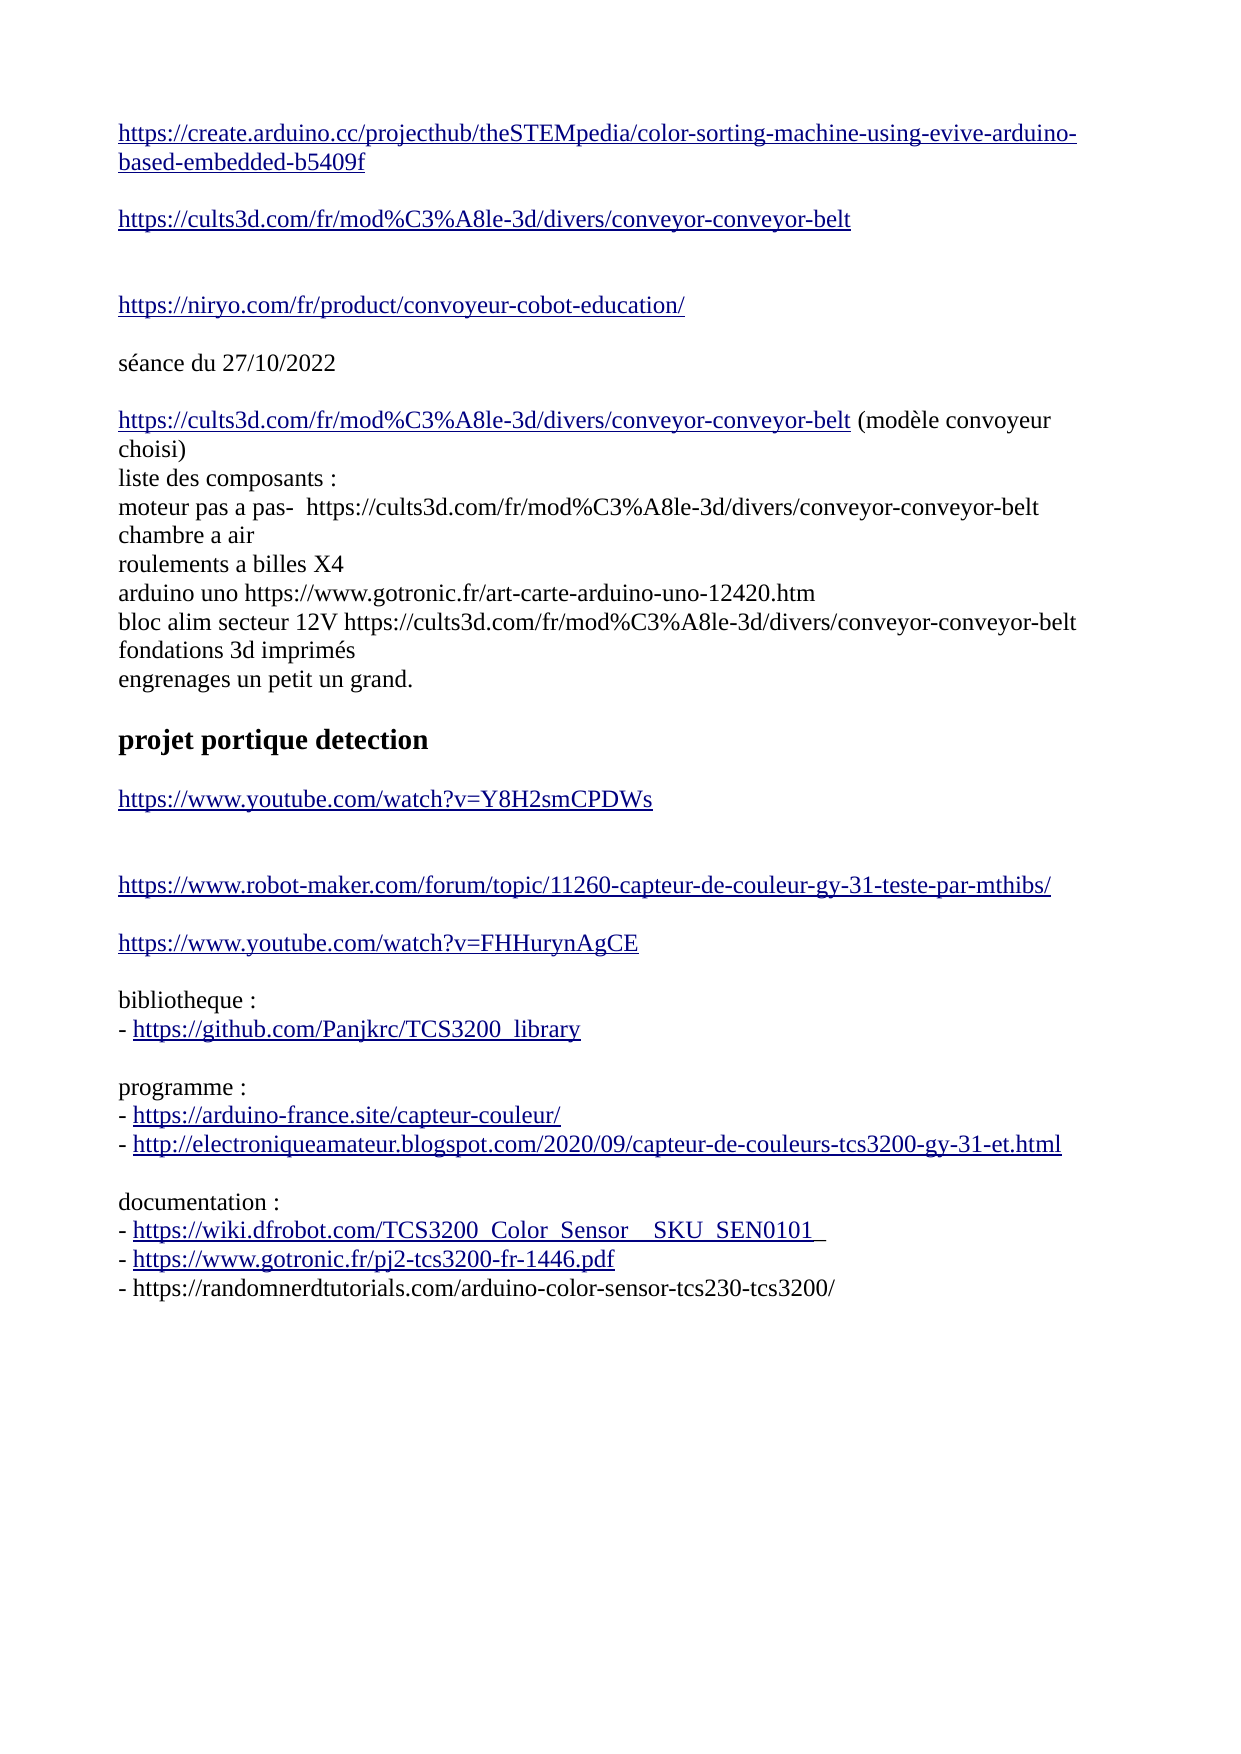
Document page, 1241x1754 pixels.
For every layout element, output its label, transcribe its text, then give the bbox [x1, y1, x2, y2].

text - http://electroniqueamateur.blogspot.com/2020/09/capteur-de-couleurs-tcs3200-gy-31-et.html [118, 1129, 1122, 1158]
text - https://randomnerdtutorials.com/arduino-color-sensor-tcs230-tcs3200/ [118, 1273, 1122, 1302]
text roulements a billes X4 [118, 549, 1122, 578]
text - https://github.com/Panjkrc/TCS3200_library [118, 1014, 1122, 1043]
text - https://arduino-france.site/capteur-couleur/ [118, 1100, 1122, 1129]
text - https://wiki.dfrobot.com/TCS3200_Color_Sensor__SKU_SEN0101_ [118, 1215, 1122, 1244]
text séance du 27/10/2022 [118, 348, 1122, 377]
text fondations 3d imprimés [118, 636, 1122, 664]
text https://www.robot-maker.com/forum/topic/11260-capteur-de-couleur-gy-31-teste-par-mthibs/ [118, 870, 1122, 899]
text - https://www.gotronic.fr/pj2-tcs3200-fr-1446.pdf [118, 1244, 1122, 1273]
text https://www.youtube.com/watch?v=Y8H2smCPDWs [118, 784, 1122, 813]
text https://cults3d.com/fr/mod%C3%A8le-3d/divers/conveyor-conveyor-belt [118, 204, 1122, 233]
text moteur pas a pas- https://cults3d.com/fr/mod%C3%A8le-3d/divers/conveyor-conveyor-belt [118, 492, 1122, 521]
text https://www.youtube.com/watch?v=FHHurynAgCE [118, 928, 1122, 957]
text https://cults3d.com/fr/mod%C3%A8le-3d/divers/conveyor-conveyor-belt (modèle convoyeur choisi) [118, 406, 1122, 463]
text documentation : [118, 1187, 1122, 1215]
text liste des composants : [118, 463, 1122, 492]
text projet portique detection [118, 722, 1122, 755]
text engrenages un petit un grand. [118, 664, 1122, 693]
text https://create.arduino.cc/projecthub/theSTEMpedia/color-sorting-machine-using-evive-arduino-based-embedded-b5409f [118, 118, 1122, 176]
text https://niryo.com/fr/product/convoyeur-cobot-education/ [118, 291, 1122, 319]
text programme : [118, 1072, 1122, 1100]
text bloc alim secteur 12V https://cults3d.com/fr/mod%C3%A8le-3d/divers/conveyor-conveyor-belt [118, 607, 1122, 636]
text arduino uno https://www.gotronic.fr/art-carte-arduino-uno-12420.htm [118, 578, 1122, 607]
text chambre a air [118, 521, 1122, 549]
text bibliotheque : [118, 985, 1122, 1014]
